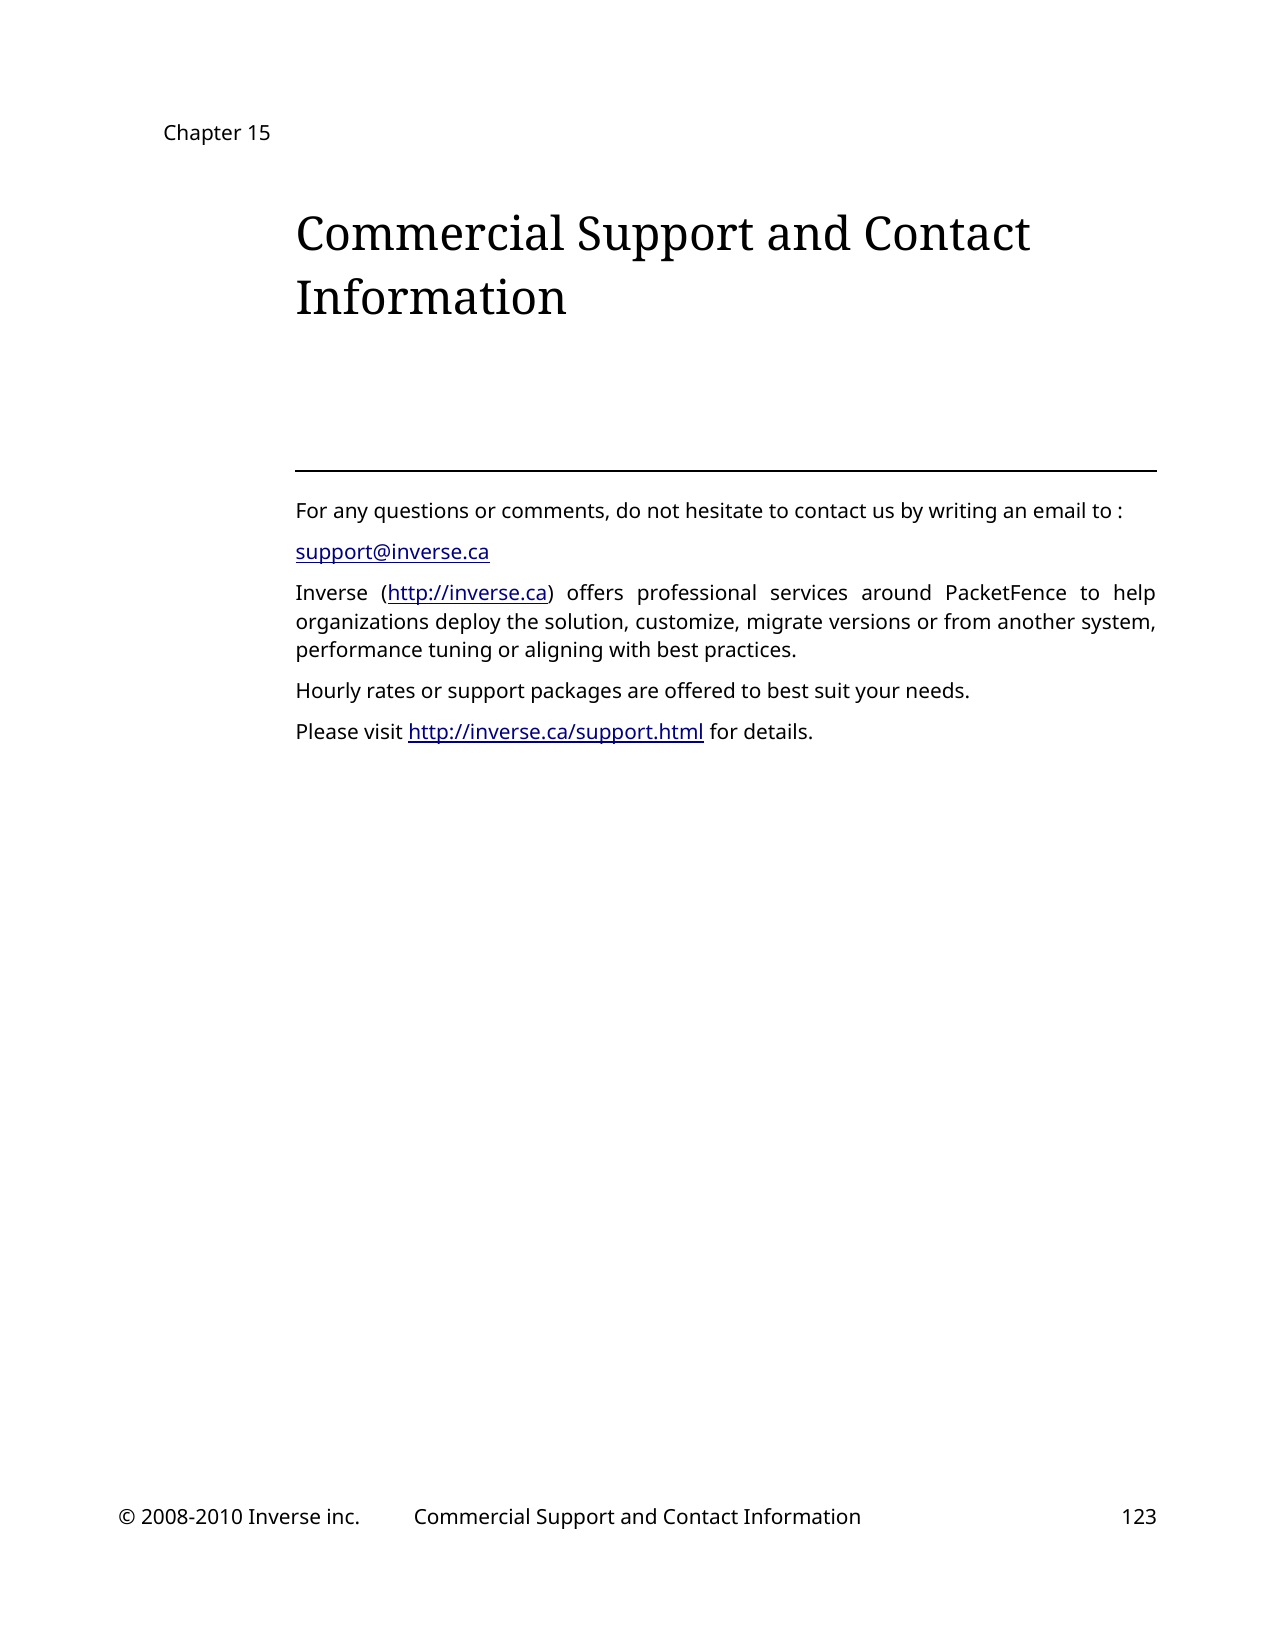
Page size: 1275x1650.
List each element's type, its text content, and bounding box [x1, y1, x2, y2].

text Hourly rates or support packages are offered to best suit your needs. [295, 676, 1157, 705]
text Please visit http://inverse.ca/support.html for details. [295, 717, 1157, 746]
text support@inverse.ca [295, 537, 1157, 566]
subtitle Commercial Support and Contact Information [295, 201, 1157, 470]
text Inverse (http://inverse.ca) offers professional services around PacketFence to help organizations deploy the solution, customize, migrate versions or from another system, performance tuning or aligning with best practices. [295, 578, 1157, 664]
text For any questions or comments, do not hesitate to contact us by writing an email to : [295, 497, 1157, 525]
